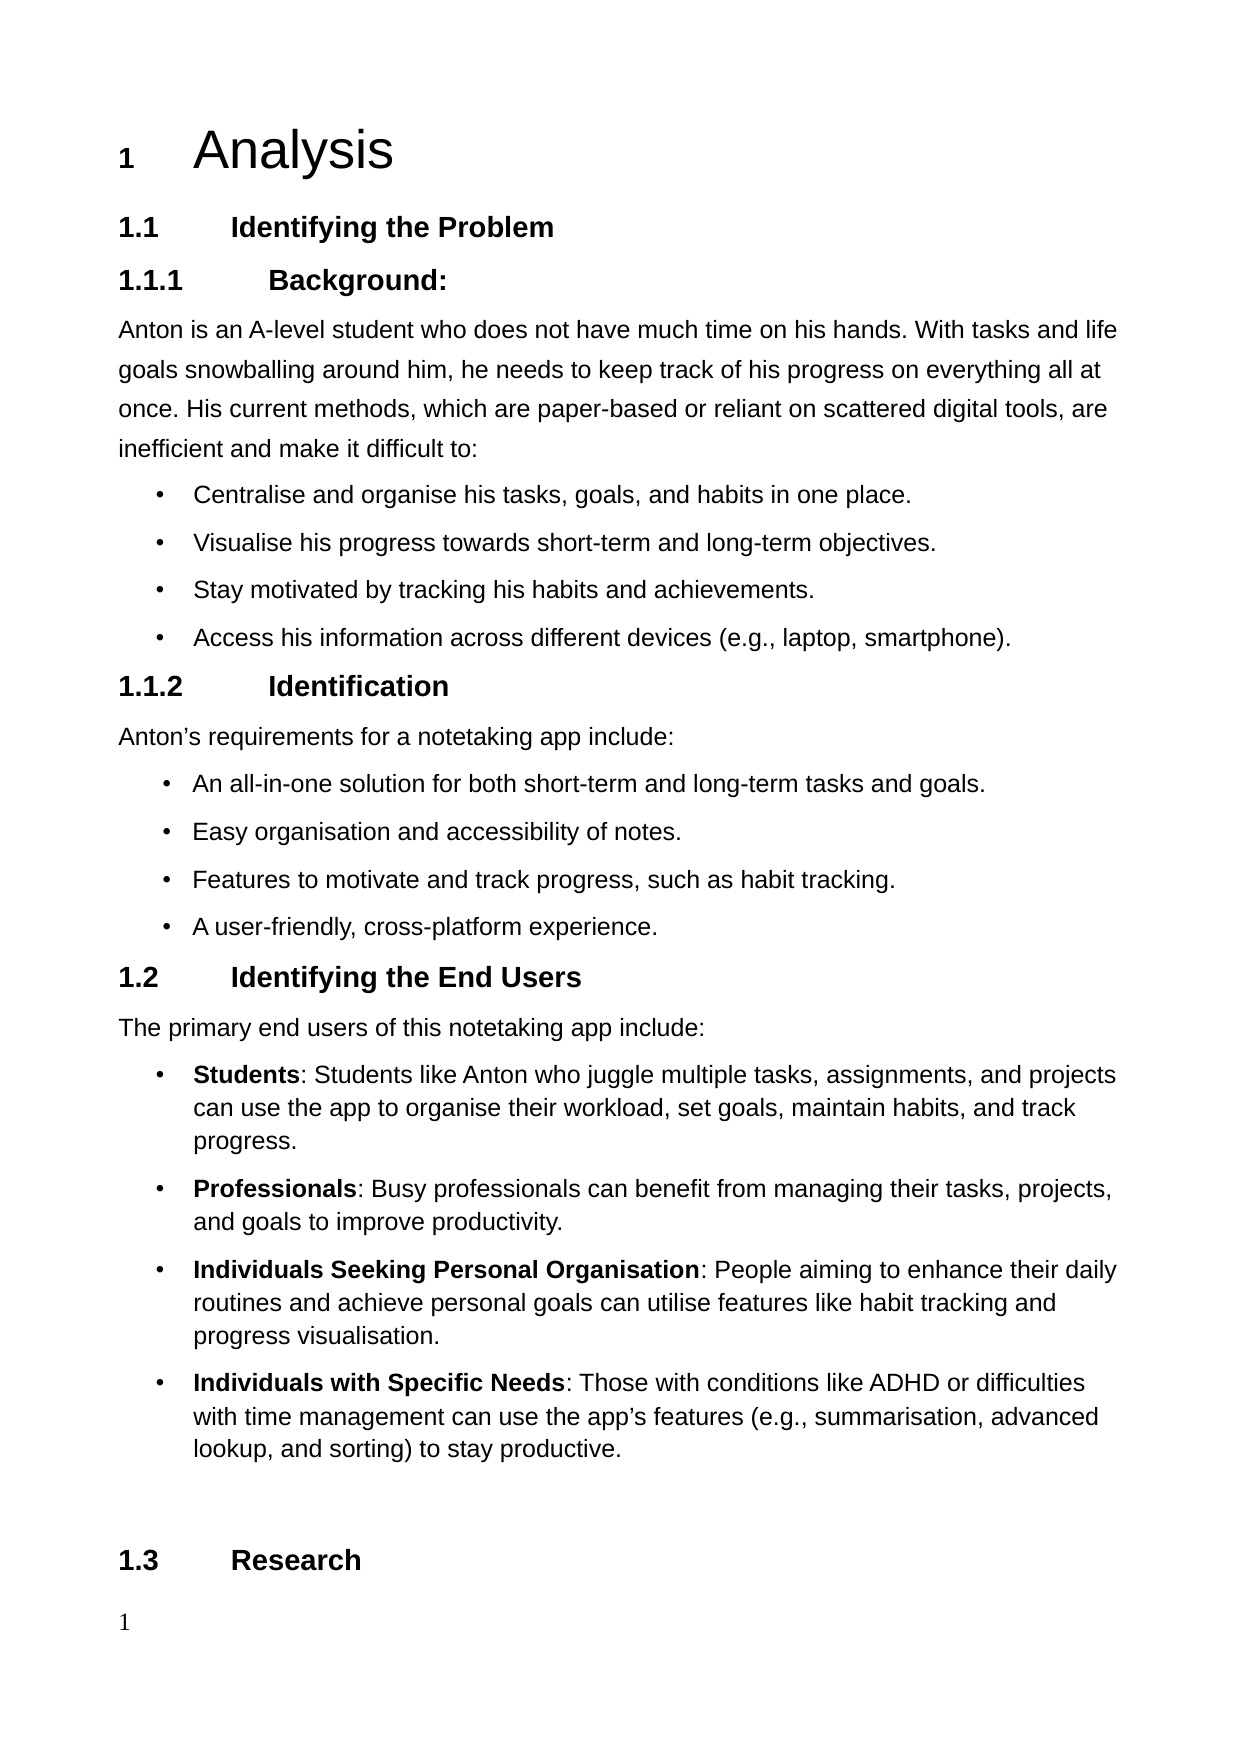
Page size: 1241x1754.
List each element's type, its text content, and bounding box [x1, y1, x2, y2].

list Analysis [118, 118, 1122, 180]
list Students: Students like Anton who juggle multiple tasks, assignments, and projects can use the app to organise their workload, set goals, maintain habits, and track progress. [156, 1060, 1122, 1155]
list Individuals Seeking Personal Organisation: People aiming to enhance their daily routines and achieve personal goals can utilise features like habit tracking and progress visualisation. [156, 1254, 1122, 1349]
list Access his information across different devices (e.g., laptop, smartphone). [156, 623, 1122, 652]
list Identifying the Problem [118, 210, 1122, 244]
list Individuals with Specific Needs: Those with conditions like ADHD or difficulties with time management can use the app’s features (e.g., summarisation, advanced lookup, and sorting) to stay productive. [156, 1368, 1122, 1463]
text The primary end users of this notetaking app include: [118, 1012, 1122, 1041]
list Anton is an A-level student who does not have much time on his hands. With tasks and life goals snowballing around him, he needs to keep track of his progress on everything all at once. His current methods, which are paper-based or reliant on scattered digital tools, are inefficient and make it difficult to: [118, 315, 1122, 463]
list Research [118, 1543, 1122, 1576]
list A user-friendly, cross-platform experience. [162, 912, 1122, 941]
list Identification [118, 669, 1122, 703]
list Visualise his progress towards short-term and long-term objectives. [156, 528, 1122, 556]
list Professionals: Busy professionals can benefit from managing their tasks, projects, and goals to improve productivity. [156, 1174, 1122, 1236]
list Identifying the End Users [118, 960, 1122, 993]
list Stay motivated by tracking his habits and achievements. [156, 575, 1122, 604]
list Easy organisation and accessibility of notes. [162, 817, 1122, 846]
list Background: [118, 263, 1122, 296]
list Features to motivate and track progress, such as habit tracking. [162, 864, 1122, 893]
list An all-in-one solution for both short-term and long-term tasks and goals. [162, 769, 1122, 798]
list Centralise and organise his tasks, goals, and habits in one place. [156, 480, 1122, 509]
text Anton’s requirements for a notetaking app include: [118, 722, 1122, 750]
